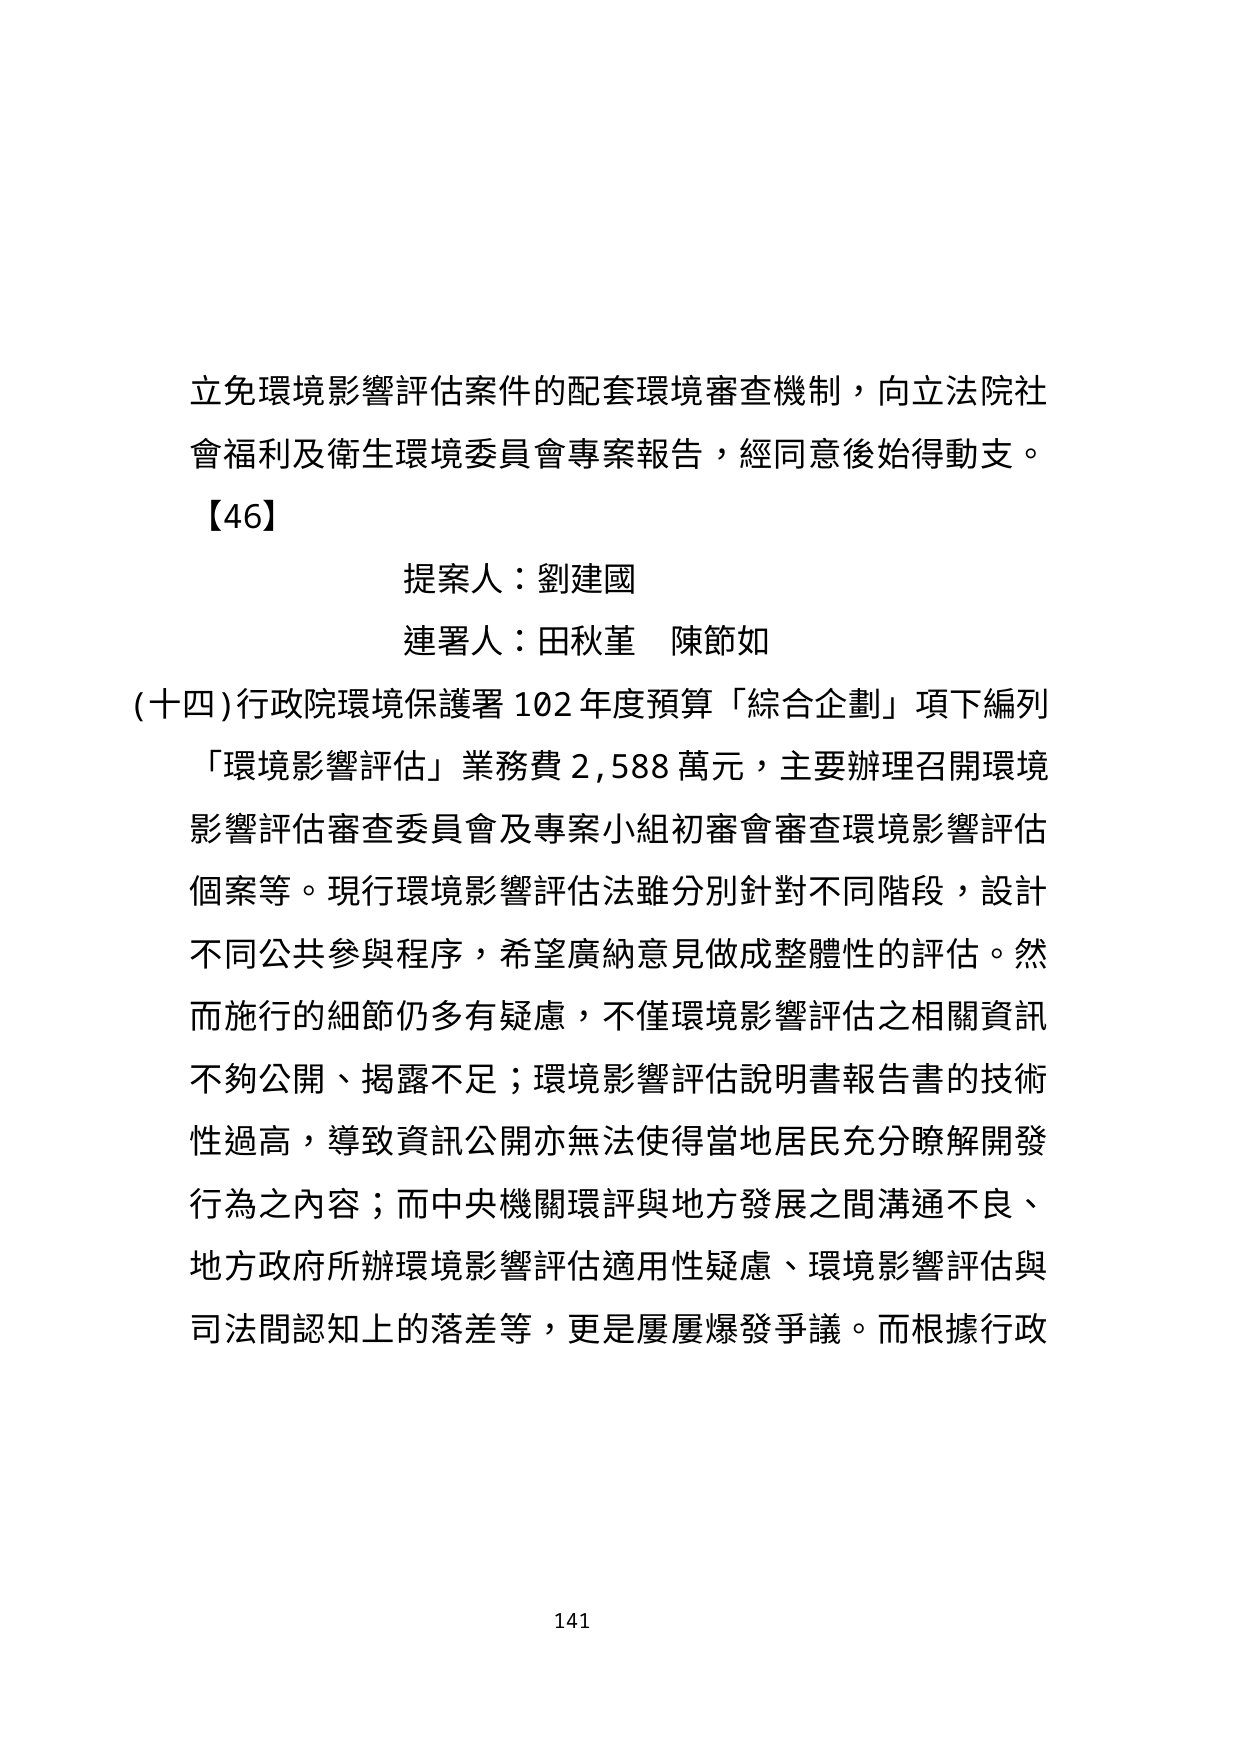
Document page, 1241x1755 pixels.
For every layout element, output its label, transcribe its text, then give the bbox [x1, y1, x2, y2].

text 立免環境影響評估案件的配套環境審查機制，向立法院社會福利及衛生環境委員會專案報告，經同意後始得動支。【46】 [189, 347, 1050, 535]
text 連署人：田秋堇 陳節如 [94, 597, 1050, 660]
text 提案人：劉建國 [94, 535, 1050, 597]
text (十四)行政院環境保護署102年度預算「綜合企劃」項下編列「環境影響評估」業務費2,588萬元，主要辦理召開環境影響評估審查委員會及專案小組初審會審查環境影響評估個案等。現行環境影響評估法雖分別針對不同階段，設計不同公共參與程序，希望廣納意見做成整體性的評估。然而施行的細節仍多有疑慮，不僅環境影響評估之相關資訊不夠公開、揭露不足；環境影響評估說明書報告書的技術性過高，導致資訊公開亦無法使得當地居民充分瞭解開發行為之內容；而中央機關環評與地方發展之間溝通不良、地方政府所辦環境影響評估適用性疑慮、環境影響評估與司法間認知上的落差等，更是屢屢爆發爭議。而根據行政 [128, 660, 1050, 1347]
